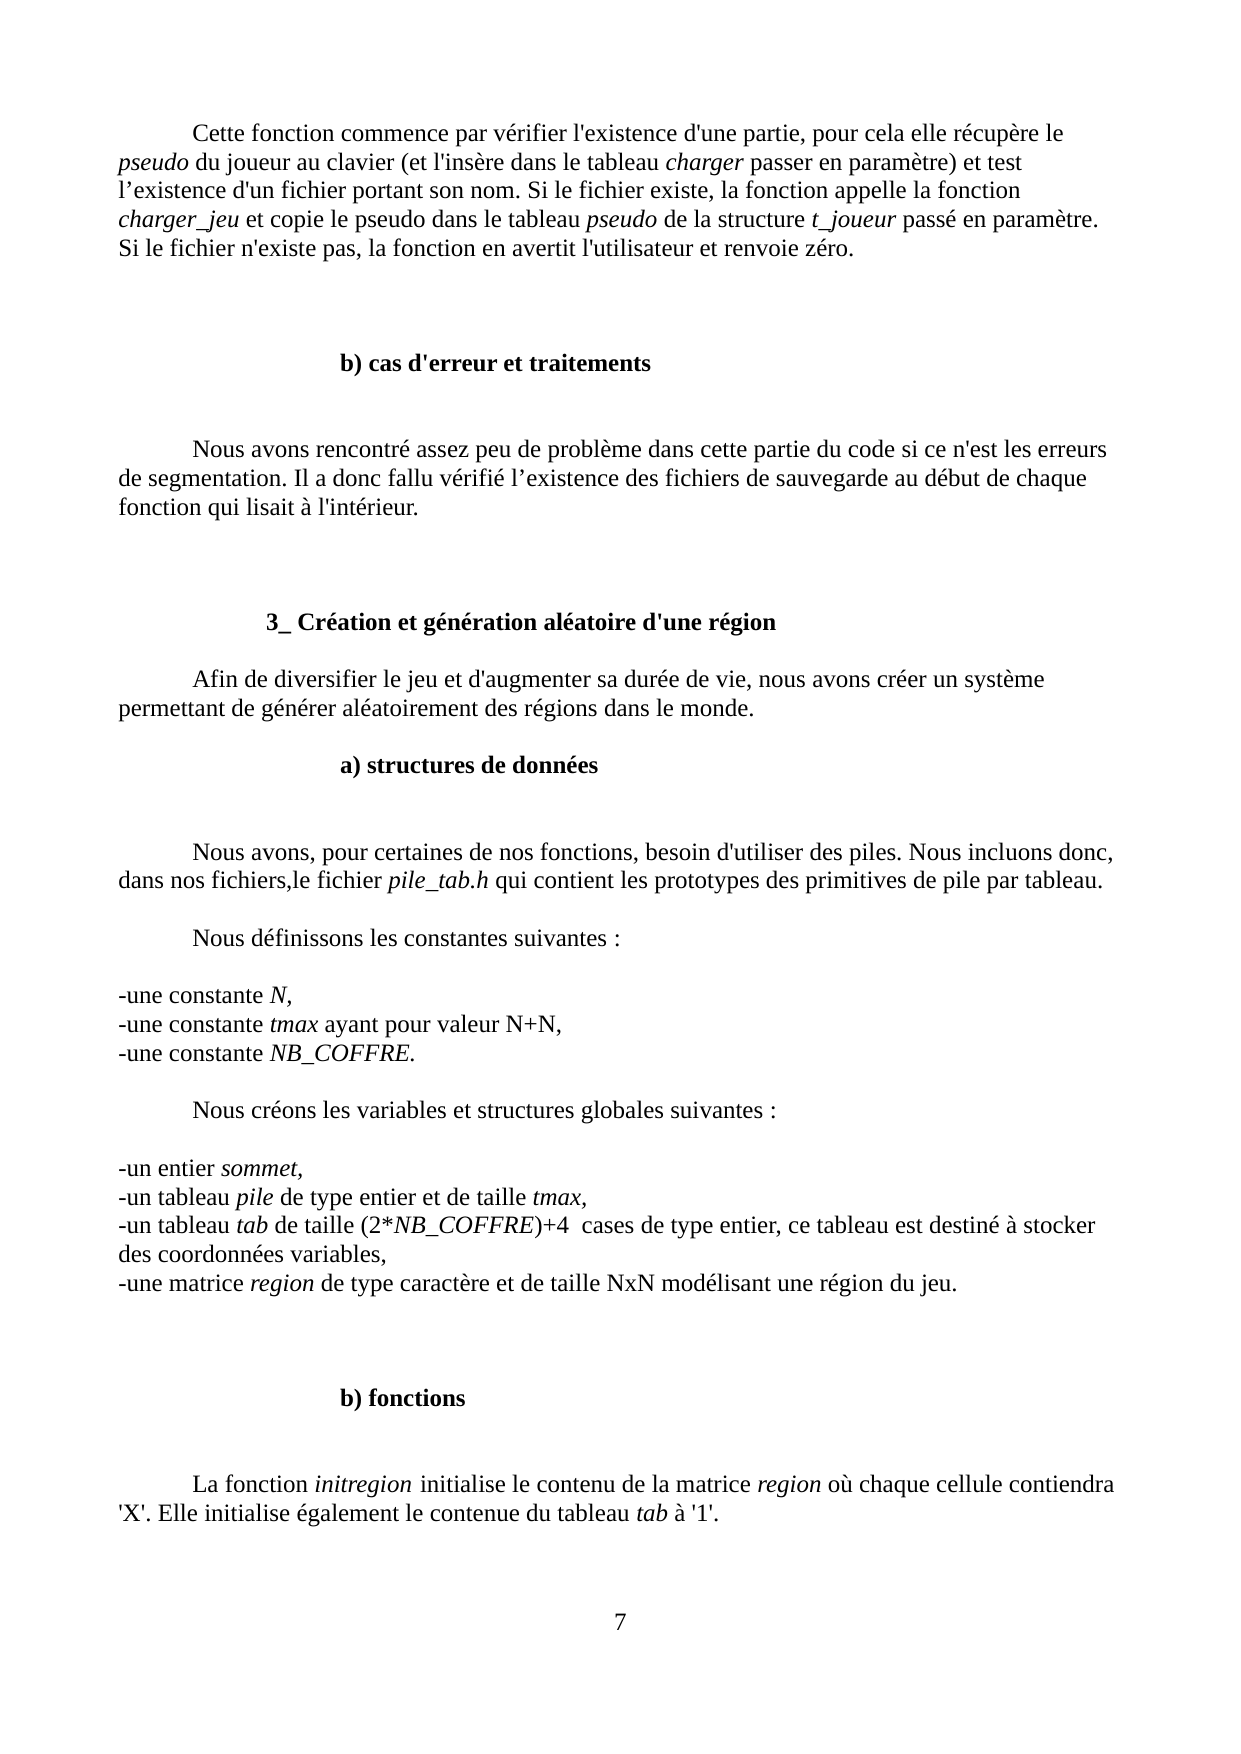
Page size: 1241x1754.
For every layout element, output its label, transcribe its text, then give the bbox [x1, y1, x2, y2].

text Cette fonction commence par vérifier l'existence d'une partie, pour cela elle récupère le pseudo du joueur au clavier (et l'insère dans le tableau charger passer en paramètre) et test l’existence d'un fichier portant son nom. Si le fichier existe, la fonction appelle la fonction charger_jeu et copie le pseudo dans le tableau pseudo de la structure t_joueur passé en paramètre. Si le fichier n'existe pas, la fonction en avertit l'utilisateur et renvoie zéro. [118, 118, 1122, 262]
text -une matrice region de type caractère et de taille NxN modélisant une région du jeu. [118, 1268, 1122, 1297]
text b) cas d'erreur et traitements [118, 348, 1122, 377]
text Afin de diversifier le jeu et d'augmenter sa durée de vie, nous avons créer un système permettant de générer aléatoirement des régions dans le monde. [118, 664, 1122, 722]
text La fonction initregion initialise le contenu de la matrice region où chaque cellule contiendra 'X'. Elle initialise également le contenue du tableau tab à '1'. [118, 1469, 1122, 1527]
text Nous définissons les constantes suivantes : [118, 923, 1122, 952]
text -un tableau pile de type entier et de taille tmax, [118, 1182, 1122, 1211]
text -un tableau tab de taille (2*NB_COFFRE)+4 cases de type entier, ce tableau est destiné à stocker des coordonnées variables, [118, 1211, 1122, 1268]
text -une constante NB_COFFRE. [118, 1038, 1122, 1067]
text -une constante tmax ayant pour valeur N+N, [118, 1009, 1122, 1038]
text -un entier sommet, [118, 1153, 1122, 1182]
text a) structures de données [118, 751, 1122, 779]
text Nous avons rencontré assez peu de problème dans cette partie du code si ce n'est les erreurs de segmentation. Il a donc fallu vérifié l’existence des fichiers de sauvegarde au début de chaque fonction qui lisait à l'intérieur. [118, 434, 1122, 521]
text b) fonctions [118, 1383, 1122, 1412]
text -une constante N, [118, 981, 1122, 1009]
text 3_ Création et génération aléatoire d'une région [118, 607, 1122, 636]
text Nous créons les variables et structures globales suivantes : [118, 1096, 1122, 1124]
text Nous avons, pour certaines de nos fonctions, besoin d'utiliser des piles. Nous incluons donc, dans nos fichiers,le fichier pile_tab.h qui contient les prototypes des primitives de pile par tableau. [118, 837, 1122, 894]
